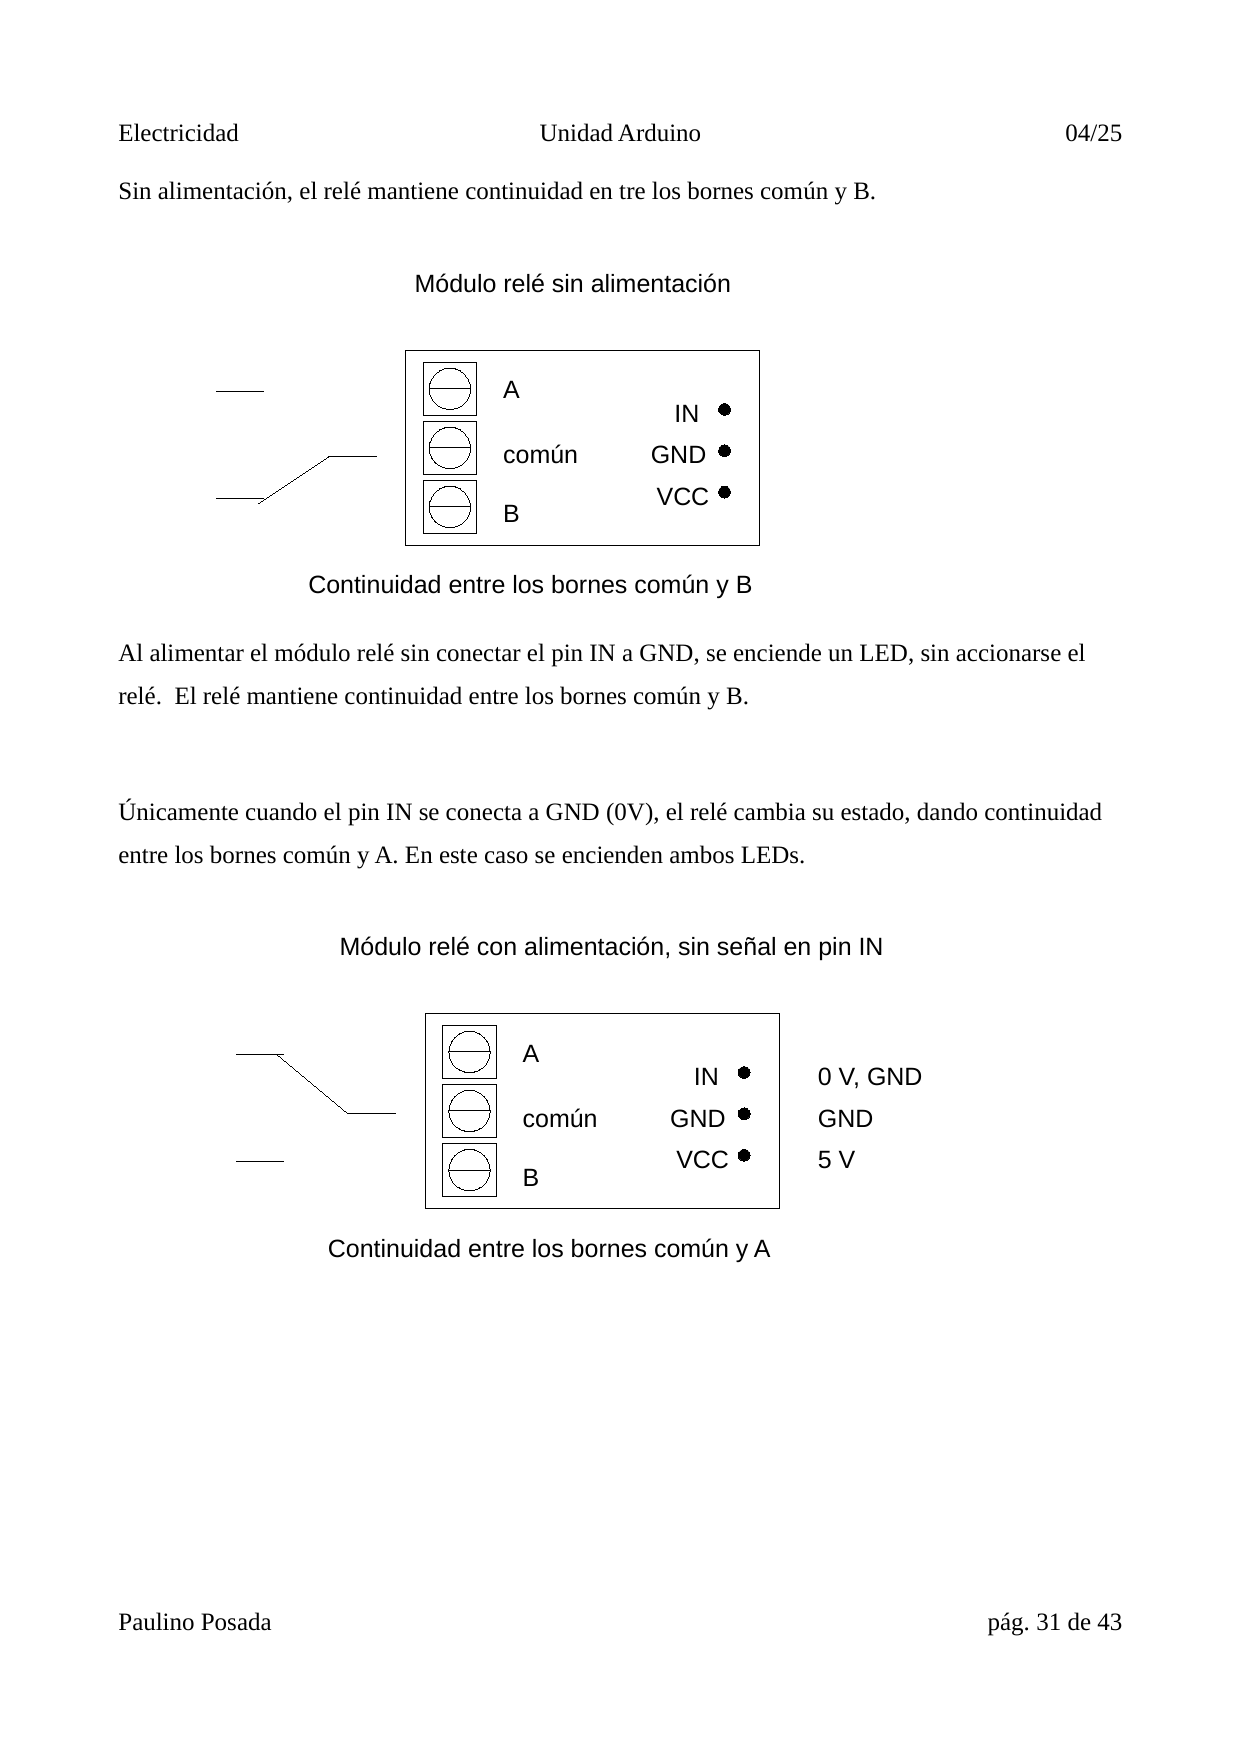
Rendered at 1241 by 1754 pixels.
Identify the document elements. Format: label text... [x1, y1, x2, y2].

text Únicamente cuando el pin IN se conecta a GND (0V), el relé cambia su estado, dando continuidad entre los bornes común y A. En este caso se encienden ambos LEDs. [118, 797, 1122, 868]
text Sin alimentación, el relé mantiene continuidad en tre los bornes común y B. [118, 176, 1122, 205]
text Al alimentar el módulo relé sin conectar el pin IN a GND, se enciende un LED, sin accionarse el relé. El relé mantiene continuidad entre los bornes común y B. [118, 638, 1122, 710]
